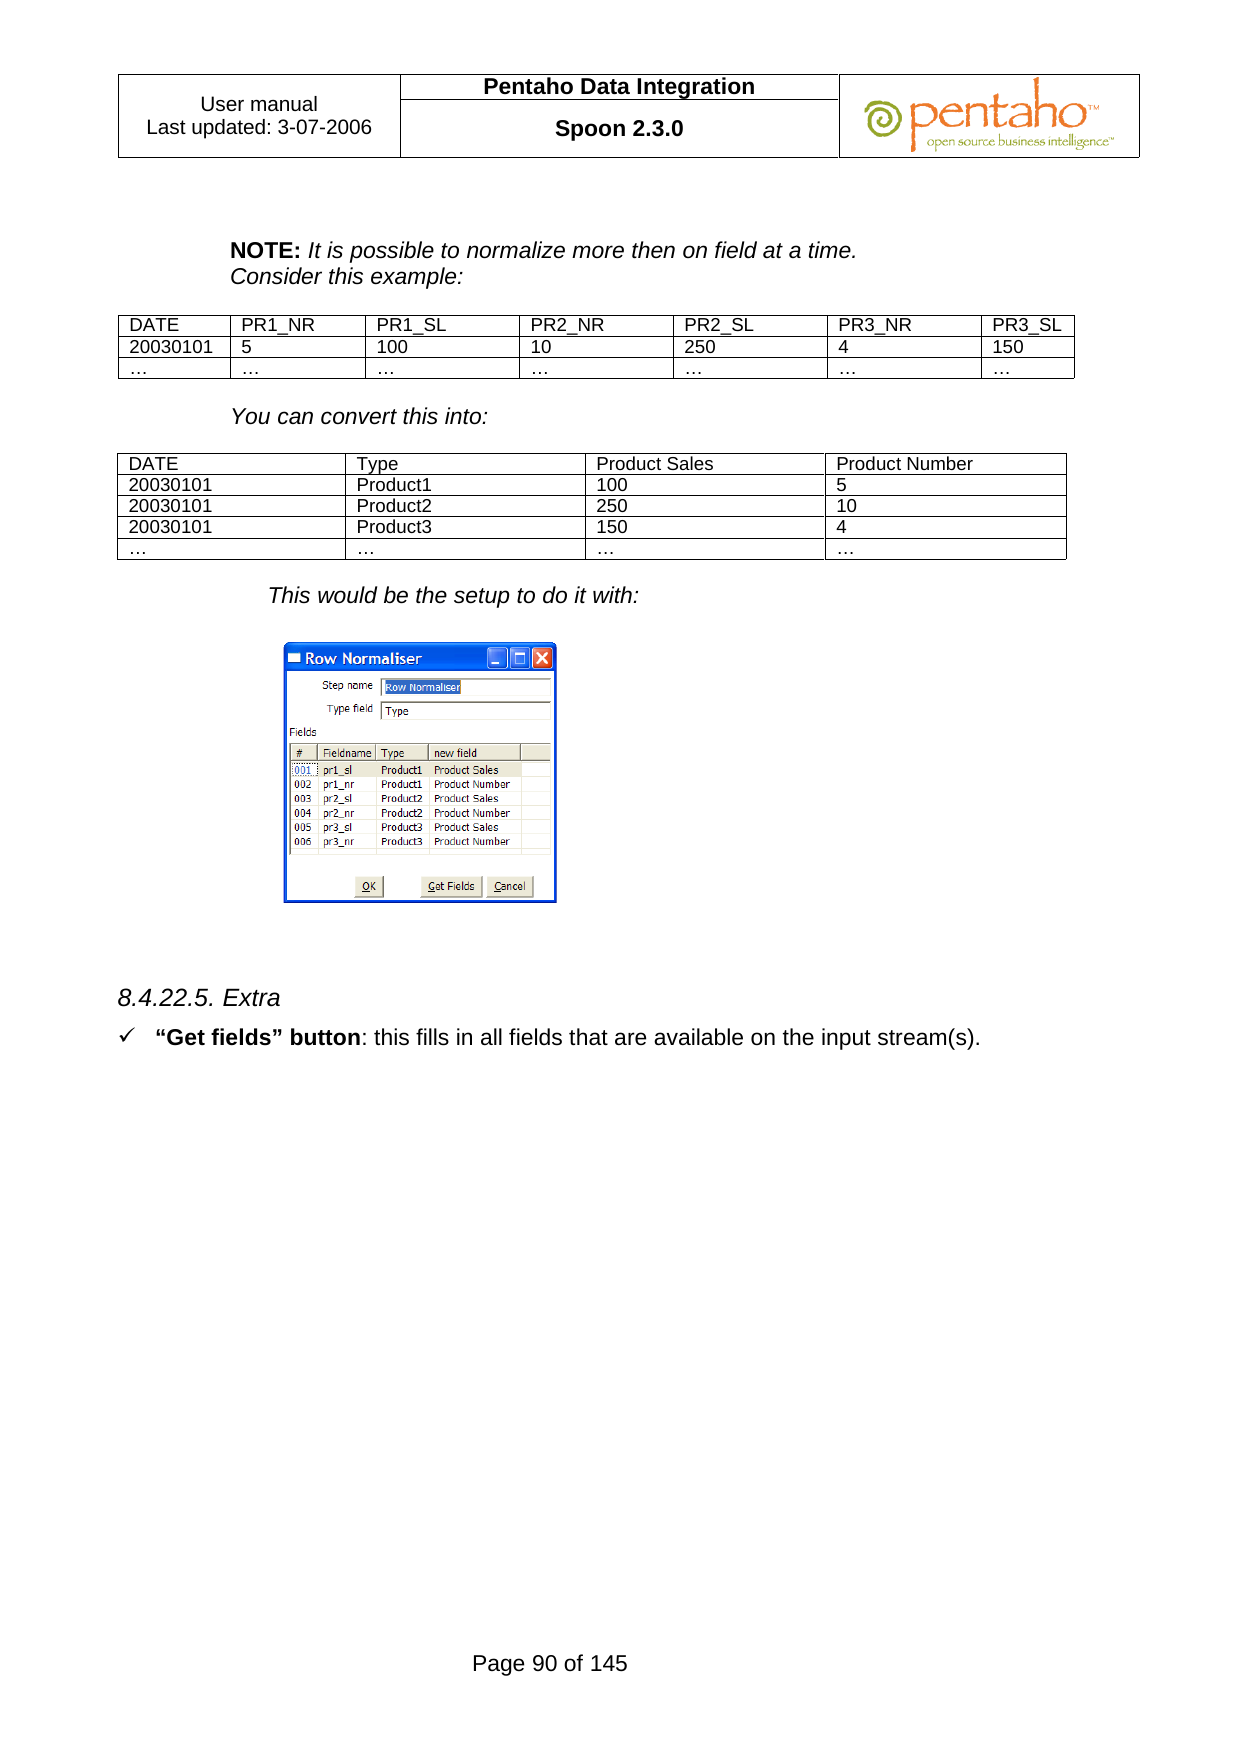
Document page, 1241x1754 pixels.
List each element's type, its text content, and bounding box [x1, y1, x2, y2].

table_cell … [520, 358, 673, 378]
text You can convert this into: [230, 404, 1137, 429]
table_cell … [119, 358, 230, 378]
table_cell … [346, 539, 585, 559]
table_header PR1_NR [231, 316, 365, 336]
table_cell … [674, 358, 827, 378]
table_cell 4 [828, 337, 981, 357]
table_cell 250 [674, 337, 827, 357]
table_cell Product1 [346, 475, 585, 495]
table_header DATE [118, 454, 345, 474]
table_cell … [982, 358, 1074, 378]
table_cell … [231, 358, 365, 378]
table_cell 20030101 [118, 517, 345, 538]
table_header Product Number [826, 454, 1066, 474]
table_header PR2_SL [674, 316, 827, 336]
table_cell 100 [586, 475, 824, 495]
table_cell … [828, 358, 981, 378]
picture [283, 642, 557, 903]
table_cell … [118, 539, 345, 559]
table_cell 10 [520, 337, 673, 357]
table_cell 20030101 [118, 475, 345, 495]
table_cell 5 [826, 475, 1066, 495]
table_cell 150 [982, 337, 1074, 357]
table_cell 10 [826, 496, 1066, 516]
table_header Product Sales [586, 454, 824, 474]
text This would be the setup to do it with: [192, 582, 1137, 608]
subtitle Extra [117, 984, 1137, 1012]
table_cell 100 [366, 337, 519, 357]
table_cell 4 [826, 517, 1066, 538]
table_cell 250 [586, 496, 824, 516]
text NOTE: It is possible to normalize more then on field at a time. [230, 238, 1137, 264]
table_header PR2_NR [520, 316, 673, 336]
table_cell 5 [231, 337, 365, 357]
text Consider this example: [230, 264, 1137, 289]
table_header Type [346, 454, 585, 474]
table_cell … [826, 539, 1066, 559]
table_cell 20030101 [118, 496, 345, 516]
table_cell … [586, 539, 824, 559]
table_cell 20030101 [119, 337, 230, 357]
table_cell Product2 [346, 496, 585, 516]
table_header PR1_SL [366, 316, 519, 336]
table_header PR3_SL [982, 316, 1074, 336]
list “Get fields” button: this fills in all fields that are available on the input stream(s). [117, 1024, 1137, 1050]
table_cell 150 [586, 517, 824, 538]
table_header PR3_NR [828, 316, 981, 336]
table_cell … [366, 358, 519, 378]
table_cell Product3 [346, 517, 585, 538]
table_header DATE [119, 316, 230, 336]
